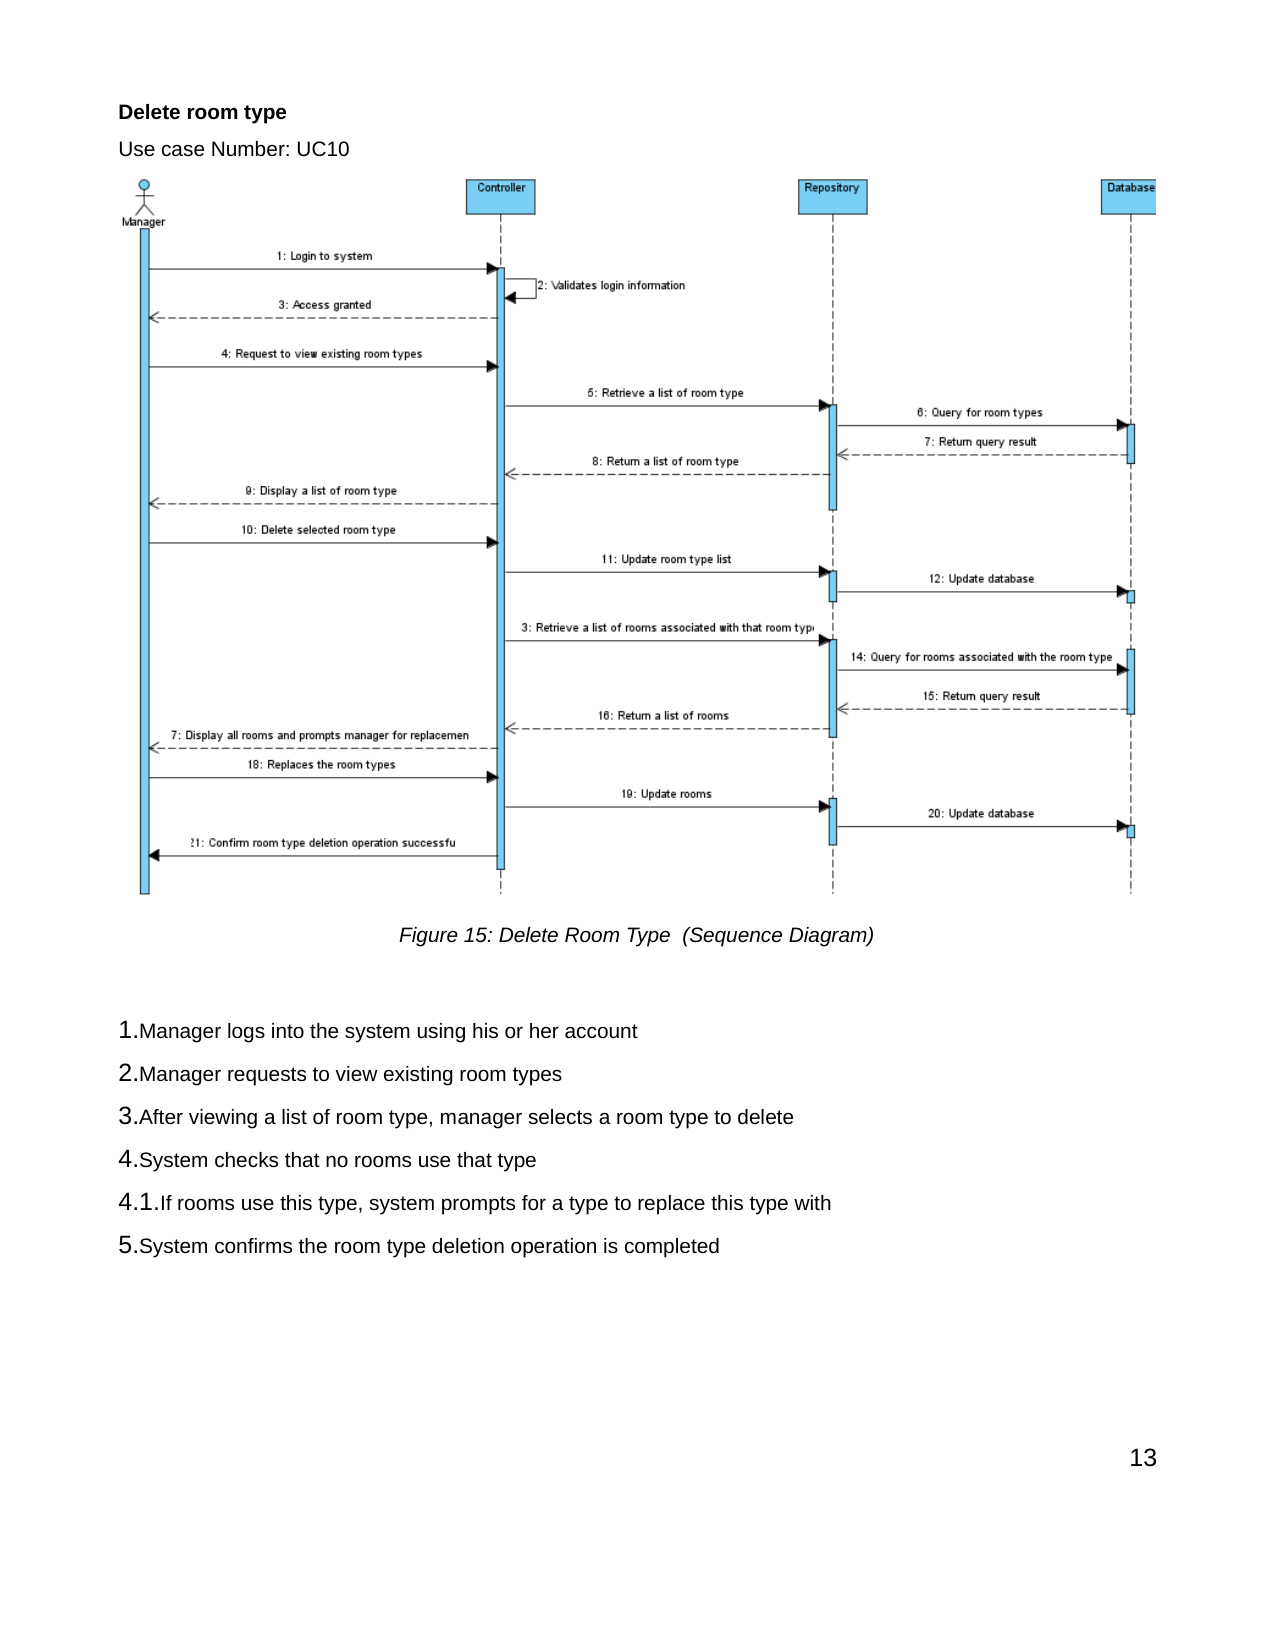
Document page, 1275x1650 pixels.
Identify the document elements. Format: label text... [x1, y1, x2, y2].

list Manager logs into the system using his or her account [118, 1015, 1157, 1043]
text Use case Number: UC10 [118, 136, 1157, 160]
list System confirms the room type deletion operation is completed [118, 1230, 1157, 1259]
subtitle Delete room type [118, 100, 1157, 124]
list System checks that no rooms use that type [118, 1144, 1157, 1173]
list After viewing a list of room type, manager selects a room type to delete [118, 1101, 1157, 1130]
list If rooms use this type, system prompts for a type to replace this type with [118, 1187, 1157, 1216]
text Figure 15: Delete Room Type (Sequence Diagram) [118, 923, 1157, 947]
picture [118, 172, 1156, 897]
list Manager requests to view existing room types [118, 1058, 1157, 1087]
